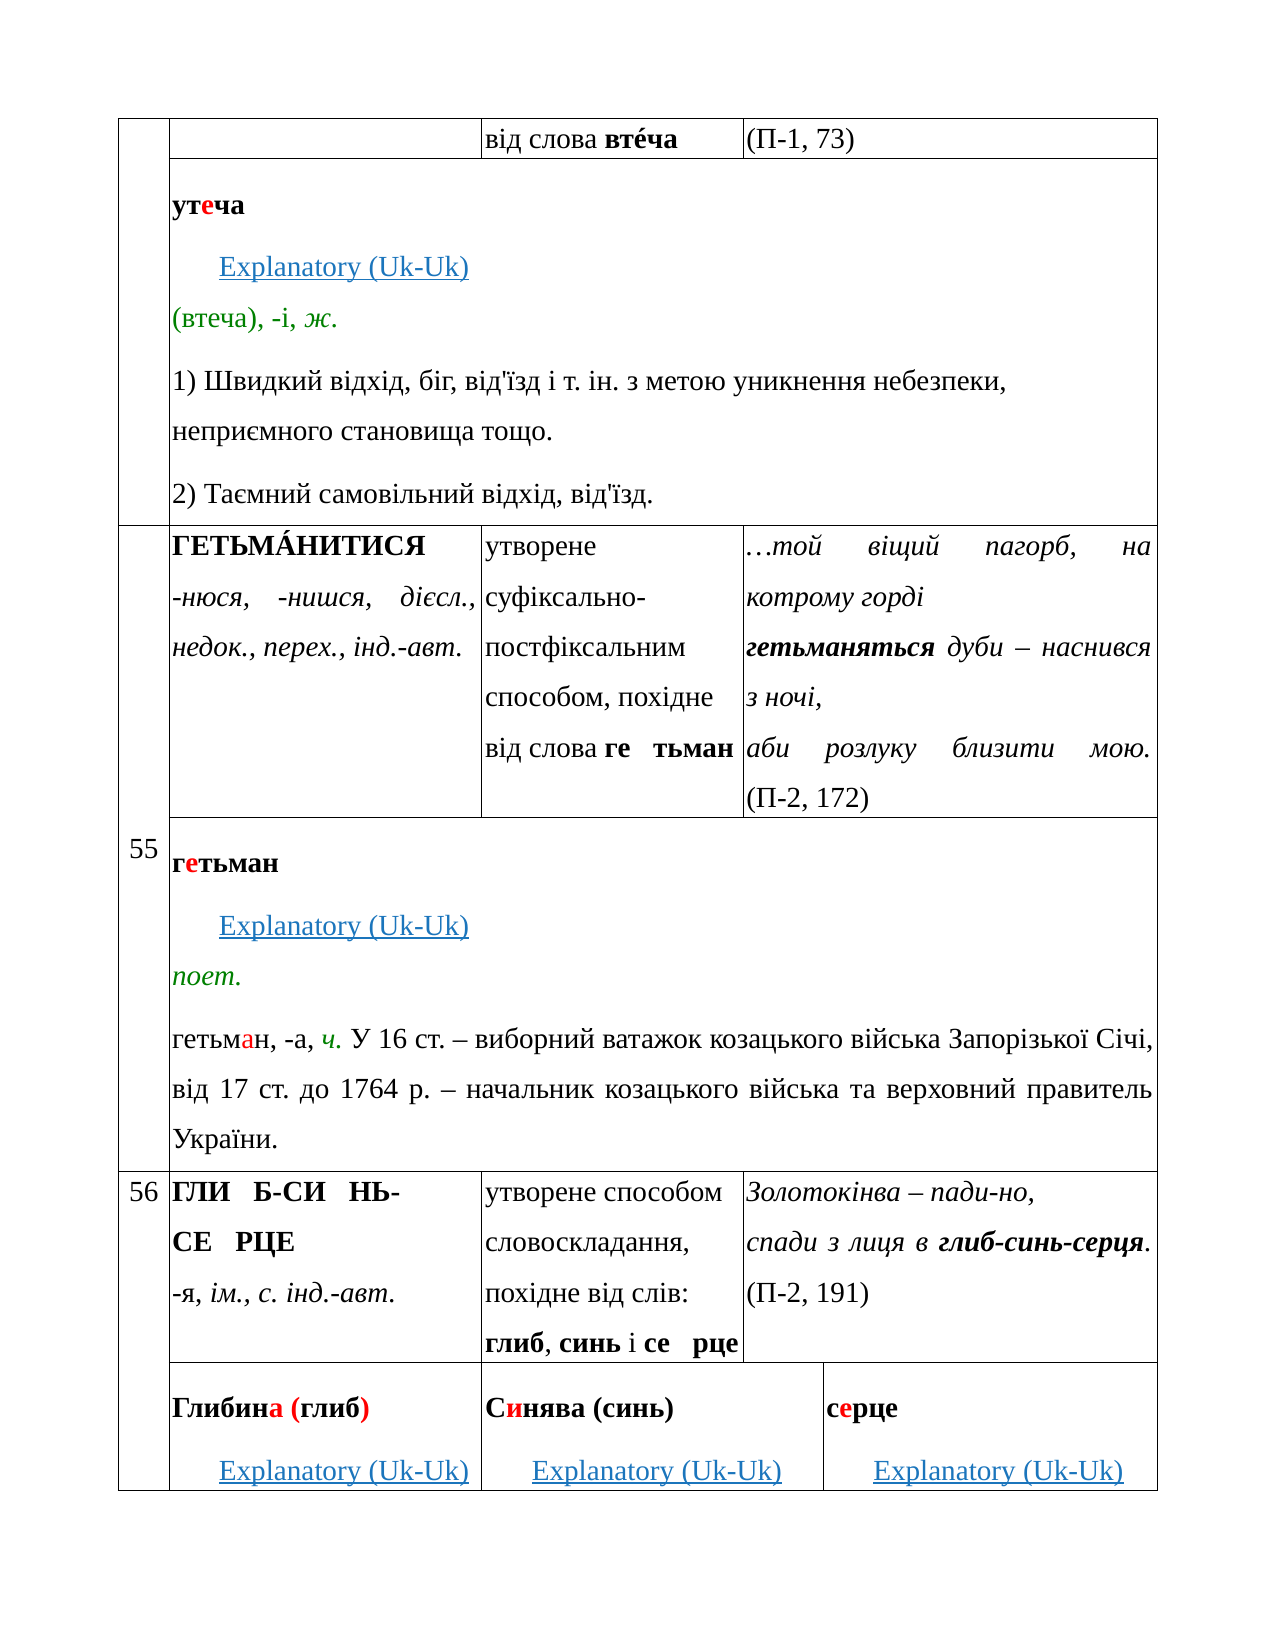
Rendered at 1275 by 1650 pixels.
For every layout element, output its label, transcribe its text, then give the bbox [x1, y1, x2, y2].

table_cell утворене способом словоскладання, похідне від слів: глиб, синь і серце [482, 1172, 743, 1362]
table_cell утеча Explanatory (Uk-Uk) (втеча), -і, ж. 1) Швидкий відхід, біг, від'їзд і т. ін. з метою уникнення небезпеки, неприємного становища тощо. 2) Таємний самовільний відхід, від'їзд. [170, 159, 1157, 525]
table_cell 55 [119, 526, 169, 1171]
table_cell Глибина (глиб) Explanatory (Uk-Uk) [170, 1363, 481, 1490]
table_cell 56 [119, 1172, 169, 1490]
table_cell (П‑1, 73) [744, 119, 1157, 158]
table_cell Гетьмáнитися -нюся, -нишся, дієсл., недок., перех., інд.-авт. [170, 526, 481, 817]
table_cell Синява (синь) Explanatory (Uk-Uk) [482, 1363, 823, 1490]
table_cell серце Explanatory (Uk-Uk) [824, 1363, 1157, 1490]
table_cell ГЛИБ-СИНЬ-СЕРЦЕ -я, ім., с. інд.-авт. [170, 1172, 481, 1362]
table_cell [170, 119, 481, 158]
table_cell гетьман Explanatory (Uk-Uk) поет. гетьман, -а, ч. У 16 ст. – виборний ватажок козацького війська Запорізької Січі, від 17 ст. до 1764 р. – начальник козацького війська та верховний правитель України. [170, 818, 1157, 1171]
table_cell від слова втéча [482, 119, 743, 158]
table_cell утворене суфіксально-постфіксальним способом, похідне від слова гетьман [482, 526, 743, 817]
table_cell Золотокінва – пади-но, спади з лиця в глиб-синь-серця. (П‑2, 191) [744, 1172, 1157, 1362]
table_cell [119, 119, 169, 525]
table_cell …той віщий пагорб, на котрому горді гетьманяться дуби – наснився з ночі, аби розлуку близити мою. (П‑2, 172) [744, 526, 1157, 817]
